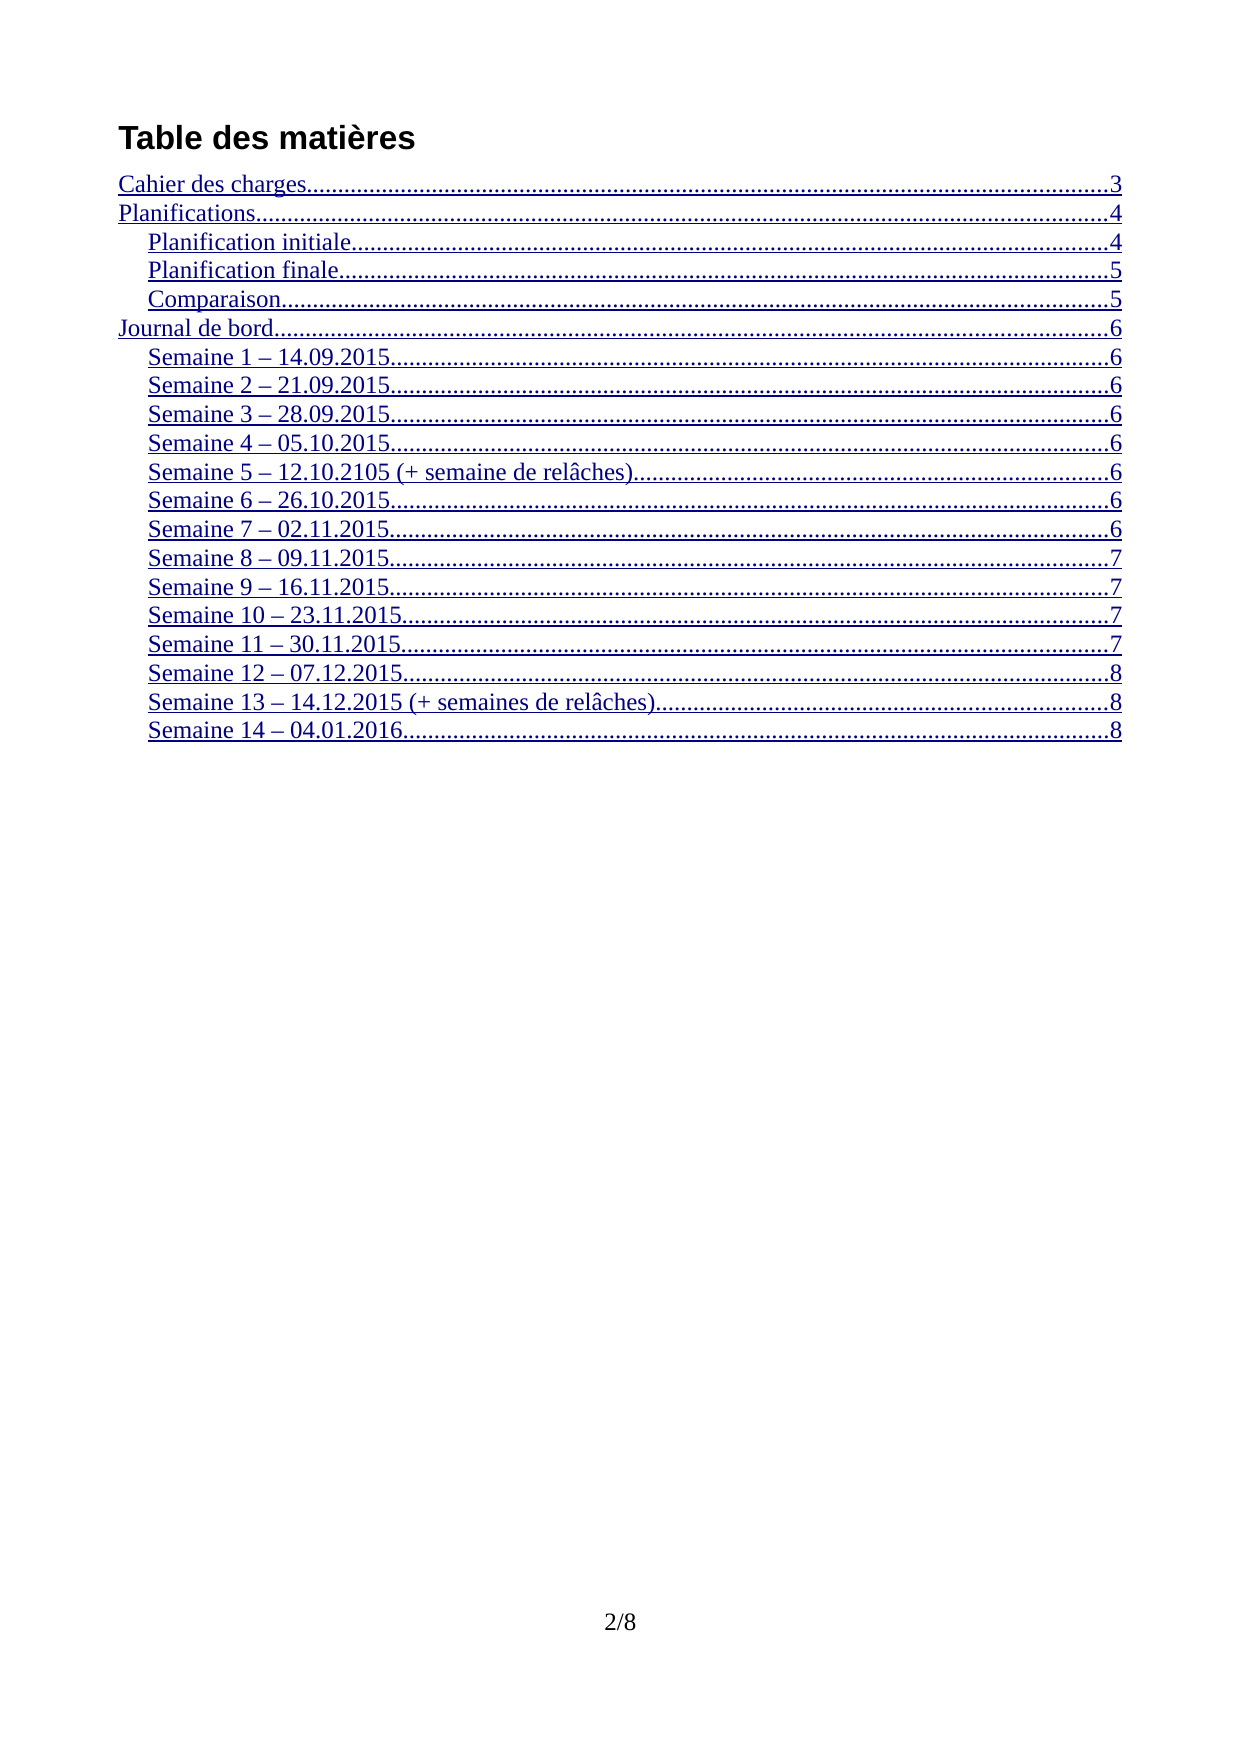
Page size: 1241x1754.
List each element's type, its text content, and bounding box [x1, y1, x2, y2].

text Semaine 7 – 02.11.2015 6 [148, 514, 1122, 539]
text Journal de bord 6 [118, 313, 1122, 338]
text Semaine 4 – 05.10.2015 6 [148, 428, 1122, 453]
text Semaine 9 – 16.11.2015 7 [148, 572, 1122, 597]
text Semaine 3 – 28.09.2015 6 [148, 399, 1122, 424]
text Planification finale 5 [148, 255, 1122, 280]
text Semaine 10 – 23.11.2015 7 [148, 600, 1122, 625]
subtitle Table des matières [118, 118, 1122, 157]
text Semaine 8 – 09.11.2015 7 [148, 543, 1122, 568]
text Semaine 5 – 12.10.2105 (+ semaine de relâches) 6 [148, 457, 1122, 482]
text Semaine 2 – 21.09.2015 6 [148, 370, 1122, 395]
text Semaine 1 – 14.09.2015 6 [148, 342, 1122, 367]
text Cahier des charges 3 [118, 169, 1122, 194]
text Semaine 6 – 26.10.2015 6 [148, 485, 1122, 510]
text Semaine 14 – 04.01.2016 8 [148, 715, 1122, 740]
text Semaine 13 – 14.12.2015 (+ semaines de relâches) 8 [148, 687, 1122, 712]
text Semaine 11 – 30.11.2015 7 [148, 629, 1122, 654]
text Planification initiale 4 [148, 227, 1122, 252]
text Planifications 4 [118, 198, 1122, 223]
text Semaine 12 – 07.12.2015 8 [148, 658, 1122, 683]
text Comparaison 5 [148, 284, 1122, 309]
